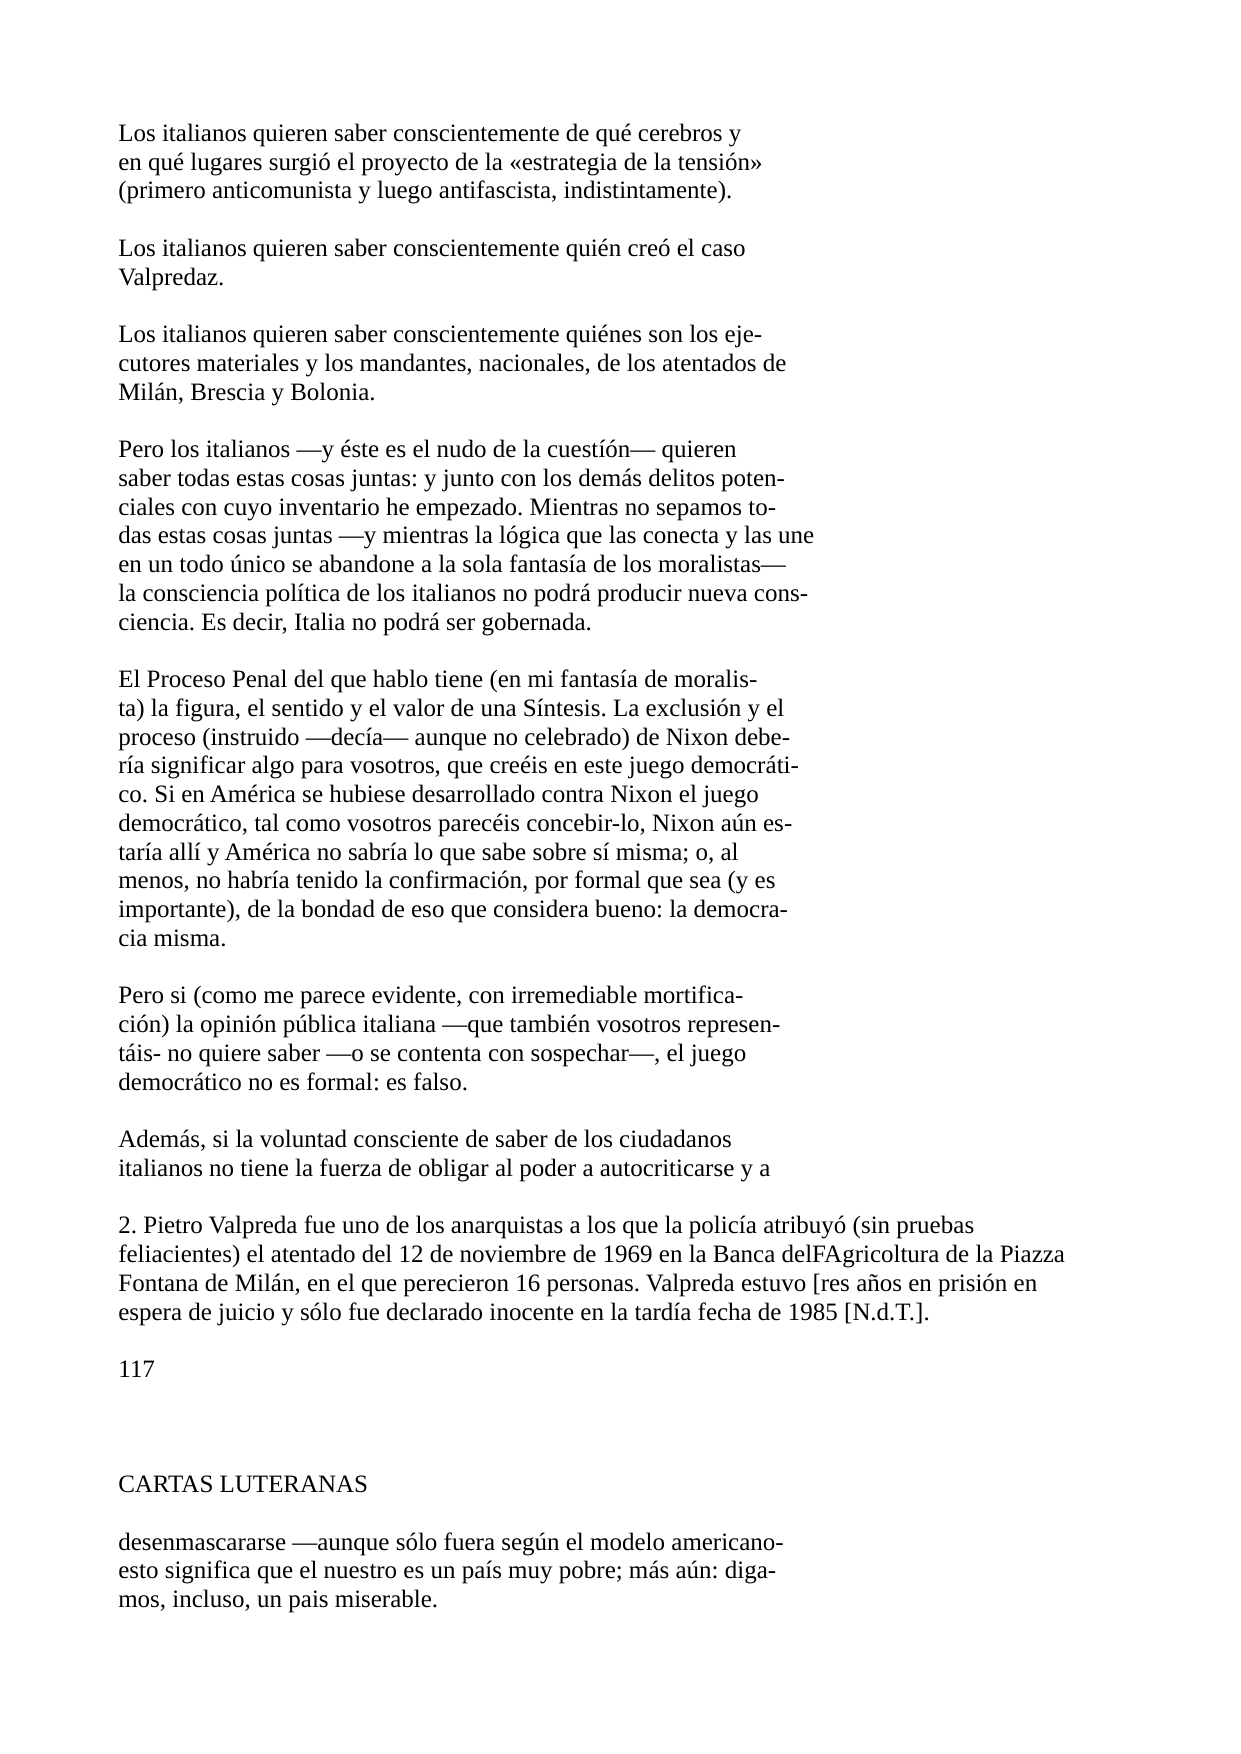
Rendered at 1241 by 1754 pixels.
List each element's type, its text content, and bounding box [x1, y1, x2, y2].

text Fontana de Milán, en el que perecieron 16 personas. Valpreda estuvo [res años en prisión en [118, 1268, 1122, 1297]
text democrático no es formal: es falso. [118, 1067, 1122, 1096]
text ría significar algo para vosotros, que creéis en este juego democráti- [118, 751, 1122, 779]
text mos, incluso, un pais miserable. [118, 1584, 1122, 1613]
text desenmascararse —aunque sólo fuera según el modelo americano- [118, 1527, 1122, 1556]
text cutores materiales y los mandantes, nacionales, de los atentados de [118, 348, 1122, 377]
text saber todas estas cosas juntas: y junto con los demás delitos poten- [118, 463, 1122, 492]
text democrático, tal como vosotros parecéis concebir-lo, Nixon aún es- [118, 808, 1122, 837]
text das estas cosas juntas —y mientras la lógica que las conecta y las une [118, 521, 1122, 549]
text espera de juicio y sólo fue declarado inocente en la tardía fecha de 1985 [N.d.T.]. [118, 1297, 1122, 1326]
text en qué lugares surgió el proyecto de la «estrategia de la tensión» [118, 147, 1122, 176]
text Pero si (como me parece evidente, con irremediable mortifica- [118, 981, 1122, 1009]
text 2. Pietro Valpreda fue uno de los anarquistas a los que la policía atribuyó (sin pruebas [118, 1211, 1122, 1239]
text taría allí y América no sabría lo que sabe sobre sí misma; o, al [118, 837, 1122, 866]
text la consciencia política de los italianos no podrá producir nueva cons- [118, 578, 1122, 607]
text (primero anticomunista y luego antifascista, indistintamente). [118, 176, 1122, 204]
text táis- no quiere saber —o se contenta con sospechar—, el juego [118, 1038, 1122, 1067]
text CARTAS LUTERANAS [118, 1469, 1122, 1498]
text co. Si en América se hubiese desarrollado contra Nixon el juego [118, 779, 1122, 808]
text ciencia. Es decir, Italia no podrá ser gobernada. [118, 607, 1122, 636]
text ción) la opinión pública italiana —que también vosotros represen- [118, 1009, 1122, 1038]
text ta) la figura, el sentido y el valor de una Síntesis. La exclusión y el [118, 693, 1122, 722]
text Además, si la voluntad consciente de saber de los ciudadanos [118, 1124, 1122, 1153]
text Valpredaz. [118, 262, 1122, 291]
text Los italianos quieren saber conscientemente quién creó el caso [118, 233, 1122, 262]
text cia misma. [118, 923, 1122, 952]
text menos, no habría tenido la confirmación, por formal que sea (y es [118, 866, 1122, 894]
text Los italianos quieren saber conscientemente de qué cerebros y [118, 118, 1122, 147]
text esto significa que el nuestro es un país muy pobre; más aún: diga- [118, 1556, 1122, 1584]
text ciales con cuyo inventario he empezado. Mientras no sepamos to- [118, 492, 1122, 521]
text Pero los italianos —y éste es el nudo de la cuestíón— quieren [118, 434, 1122, 463]
text El Proceso Penal del que hablo tiene (en mi fantasía de moralis- [118, 664, 1122, 693]
text proceso (instruido —decía— aunque no celebrado) de Nixon debe- [118, 722, 1122, 751]
text feliacientes) el atentado del 12 de noviembre de 1969 en la Banca delFAgricoltura de la Piazza [118, 1239, 1122, 1268]
text italianos no tiene la fuerza de obligar al poder a autocriticarse y a [118, 1153, 1122, 1182]
text Milán, Brescia y Bolonia. [118, 377, 1122, 406]
text en un todo único se abandone a la sola fantasía de los moralistas— [118, 549, 1122, 578]
text importante), de la bondad de eso que considera bueno: la democra- [118, 894, 1122, 923]
text Los italianos quieren saber conscientemente quiénes son los eje- [118, 319, 1122, 348]
text 117 [118, 1354, 1122, 1383]
